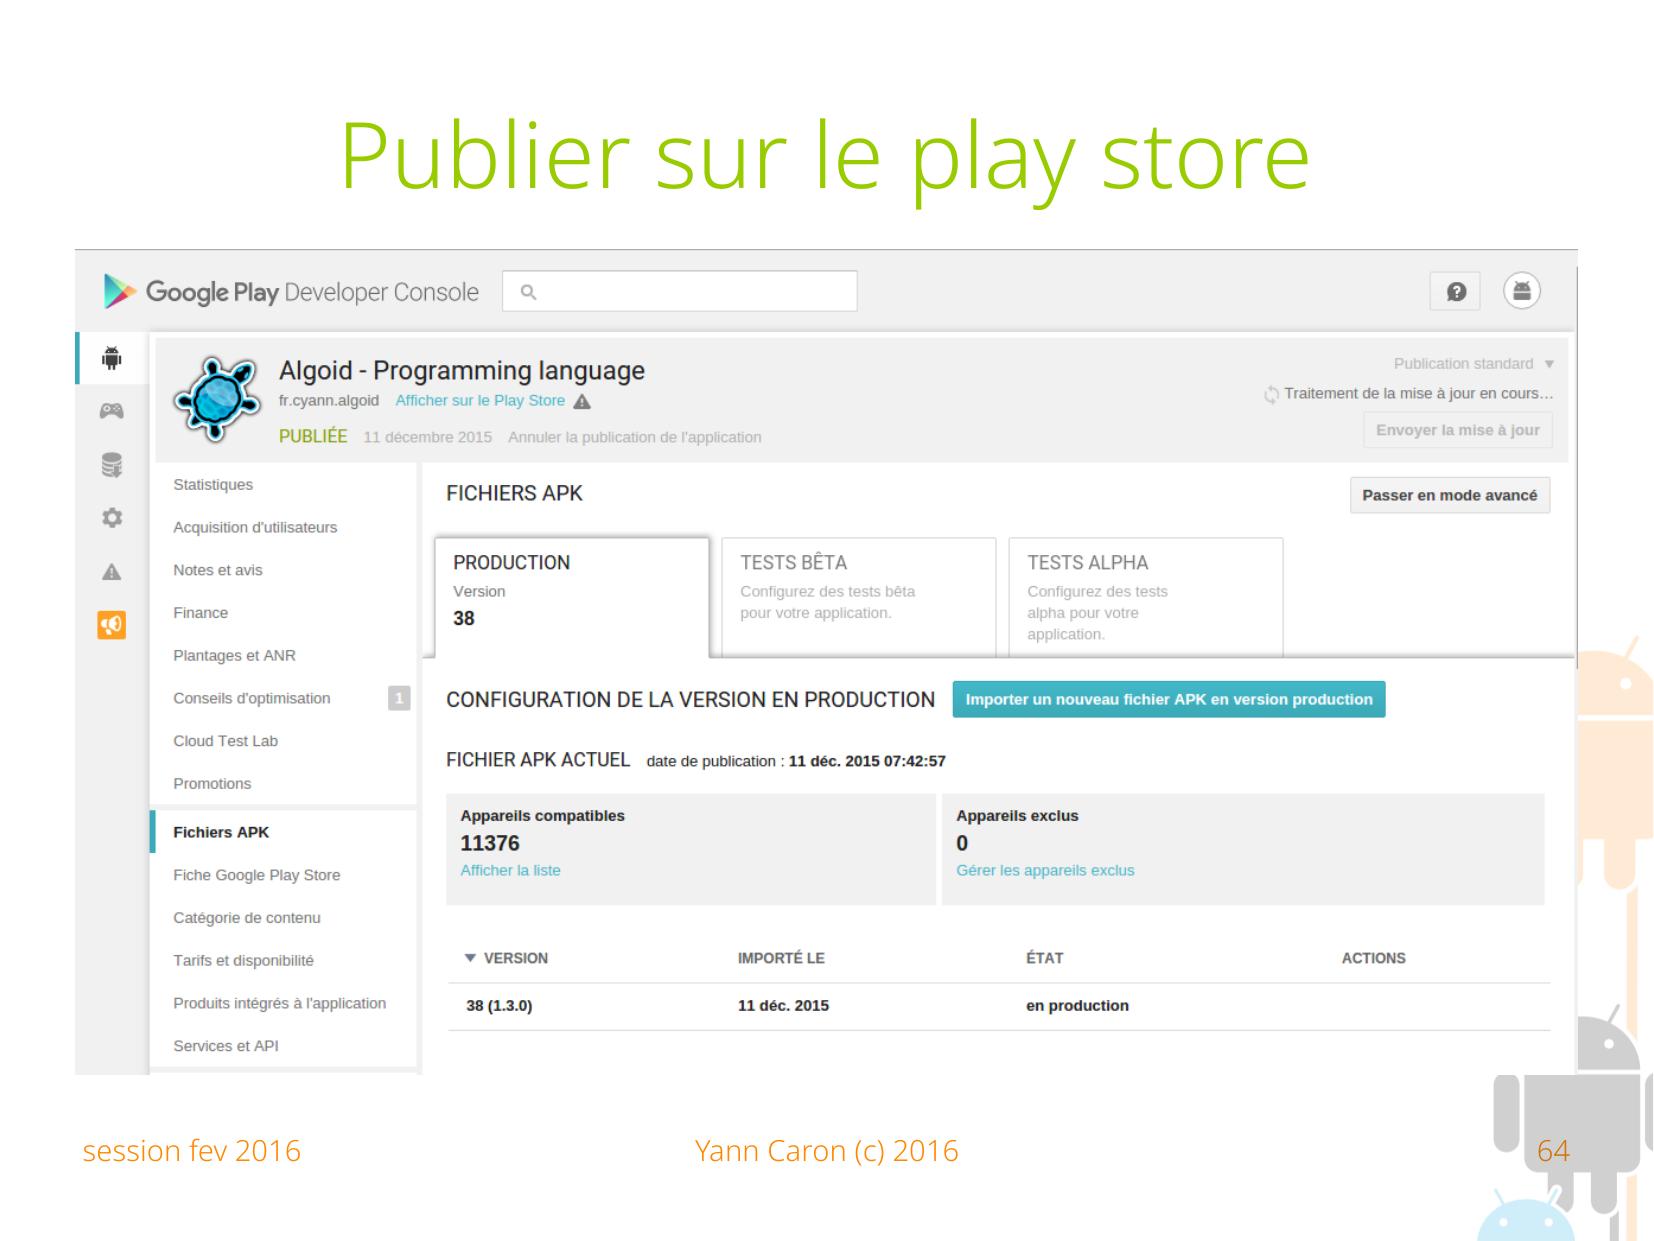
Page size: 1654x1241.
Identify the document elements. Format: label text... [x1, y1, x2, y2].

picture [75, 249, 1654, 1241]
title Publier sur le play store [82, 49, 1571, 249]
